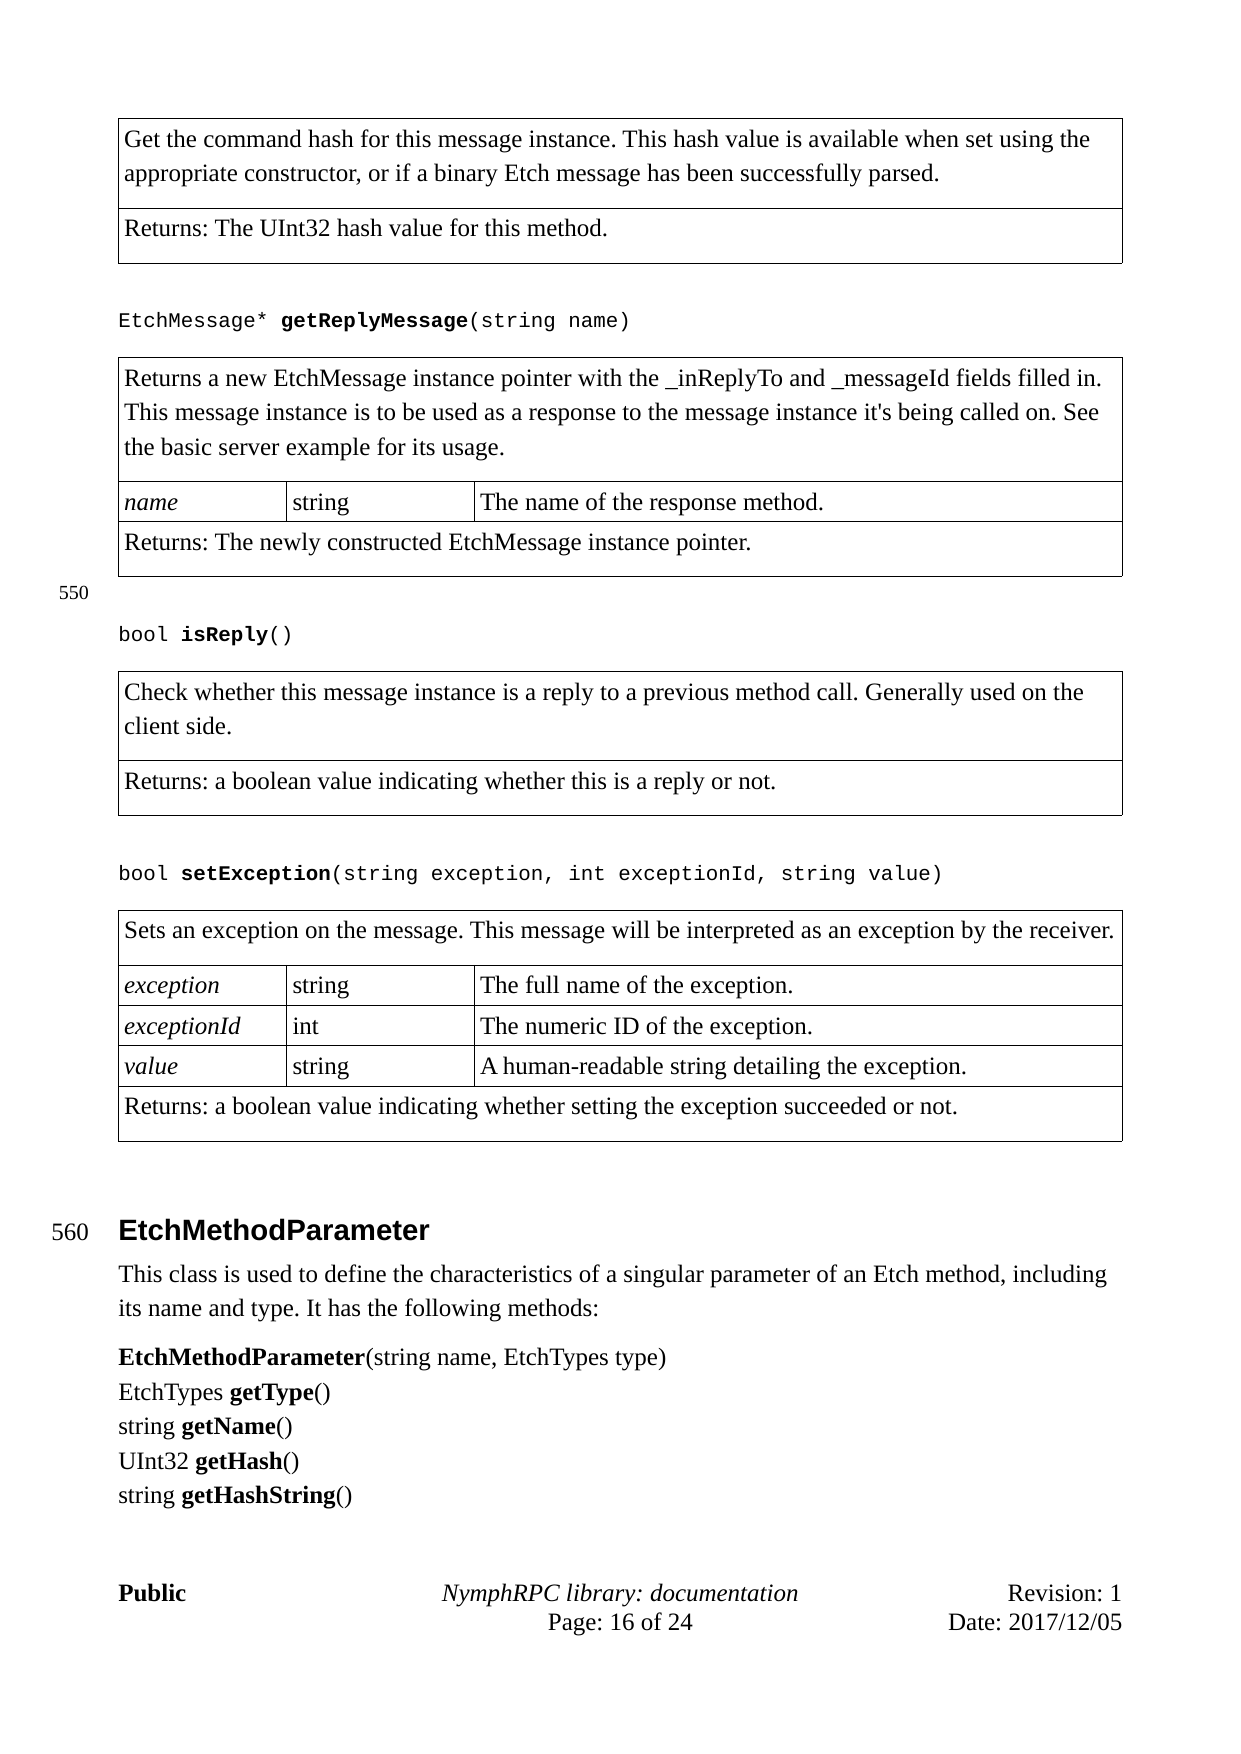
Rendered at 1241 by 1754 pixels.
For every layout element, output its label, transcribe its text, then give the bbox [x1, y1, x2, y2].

table_cell string [287, 482, 474, 521]
text EtchMethodParameter(string name, EtchTypes type) EtchTypes getType() string getName() UInt32 getHash() string getHashString() [118, 1342, 1122, 1509]
table_cell The name of the response method. [475, 482, 1122, 521]
table_cell Returns: The UInt32 hash value for this method. [119, 209, 1122, 262]
table_header Get the command hash for this message instance. This hash value is available when set using the appropriate constructor, or if a binary Etch message has been successfully parsed. [119, 119, 1122, 207]
text bool setException(string exception, int exceptionId, string value) [118, 862, 1122, 886]
table_cell exception [119, 966, 286, 1005]
table_cell name [119, 482, 286, 521]
table_cell exceptionId [119, 1006, 286, 1045]
table_cell Returns: a boolean value indicating whether setting the exception succeeded or not. [119, 1087, 1122, 1141]
table_cell Returns: a boolean value indicating whether this is a reply or not. [119, 761, 1122, 815]
table_header Sets an exception on the message. This message will be interpreted as an exception by the receiver. [119, 911, 1122, 965]
table_cell int [287, 1006, 474, 1045]
table_cell The numeric ID of the exception. [475, 1006, 1122, 1045]
table_cell string [287, 966, 474, 1005]
table_cell string [287, 1046, 474, 1086]
subtitle EtchMethodParameter [118, 1213, 1122, 1246]
table_header Returns a new EtchMessage instance pointer with the _inReplyTo and _messageId fields filled in. This message instance is to be used as a response to the message instance it's being called on. See the basic server example for its usage. [119, 358, 1122, 481]
text EtchMessage* getReplyMessage(string name) [118, 286, 1122, 333]
table_cell value [119, 1046, 286, 1086]
text bool isReply() [118, 600, 1122, 647]
table_cell Returns: The newly constructed EtchMessage instance pointer. [119, 522, 1122, 576]
table_header Check whether this message instance is a reply to a previous method call. Generally used on the client side. [119, 672, 1122, 760]
table_cell The full name of the exception. [475, 966, 1122, 1005]
table_cell A human-readable string detailing the exception. [475, 1046, 1122, 1086]
text This class is used to define the characteristics of a singular parameter of an Etch method, including its name and type. It has the following methods: [118, 1259, 1122, 1322]
